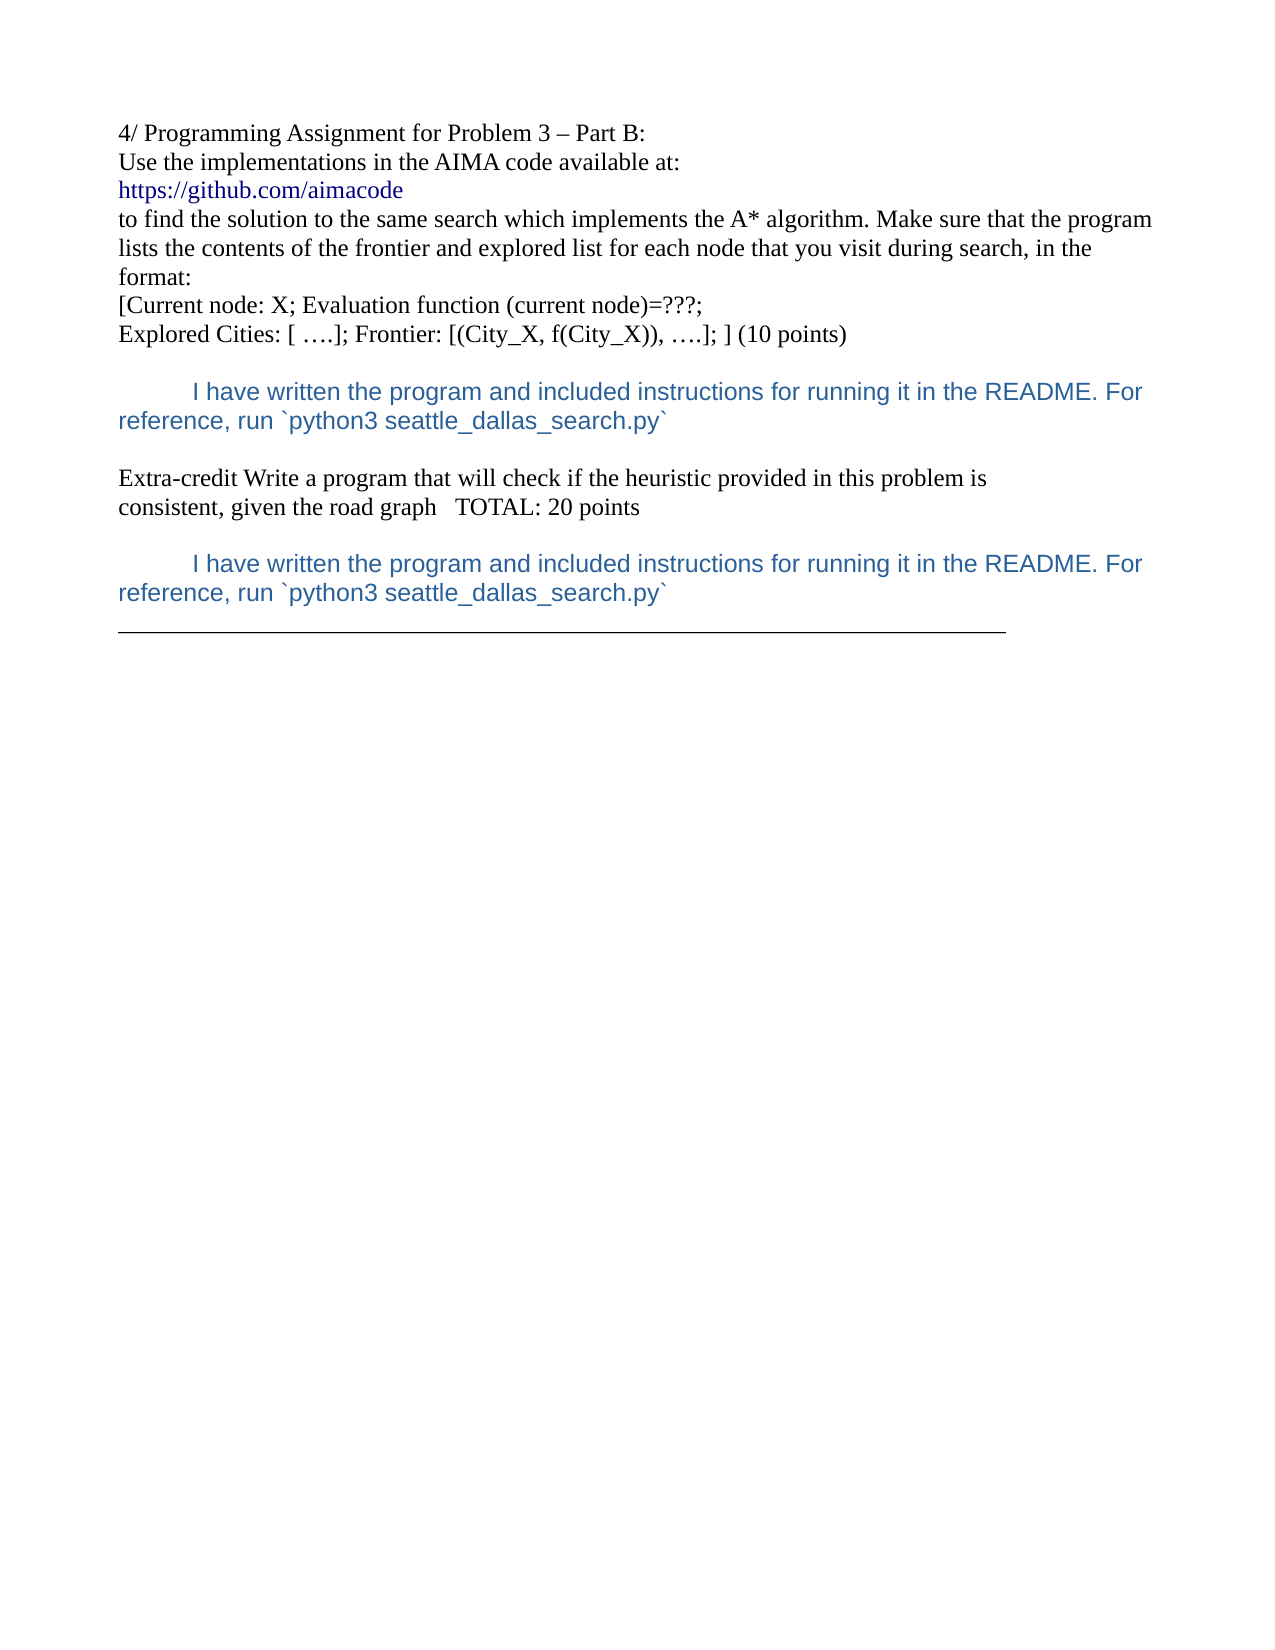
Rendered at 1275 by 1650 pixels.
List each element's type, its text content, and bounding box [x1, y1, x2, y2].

text consistent, given the road graph TOTAL: 20 points [118, 492, 1157, 521]
text [Current node: X; Evaluation function (current node)=???; [118, 291, 1157, 319]
text Explored Cities: [ ….]; Frontier: [(City_X, f(City_X)), ….]; ] (10 points) [118, 319, 1157, 348]
text I have written the program and included instructions for running it in the README. For reference, run `python3 seattle_dallas_search.py` [118, 377, 1157, 434]
text _______________________________________________________________________ [118, 607, 1157, 636]
text to find the solution to the same search which implements the A* algorithm. Make sure that the program lists the contents of the frontier and explored list for each node that you visit during search, in the format: [118, 204, 1157, 291]
text Use the implementations in the AIMA code available at: [118, 147, 1157, 176]
text Extra-credit Write a program that will check if the heuristic provided in this problem is [118, 463, 1157, 492]
text 4/ Programming Assignment for Problem 3 – Part B: [118, 118, 1157, 147]
text https://github.com/aimacode [118, 176, 1157, 204]
text I have written the program and included instructions for running it in the README. For reference, run `python3 seattle_dallas_search.py` [118, 549, 1157, 607]
